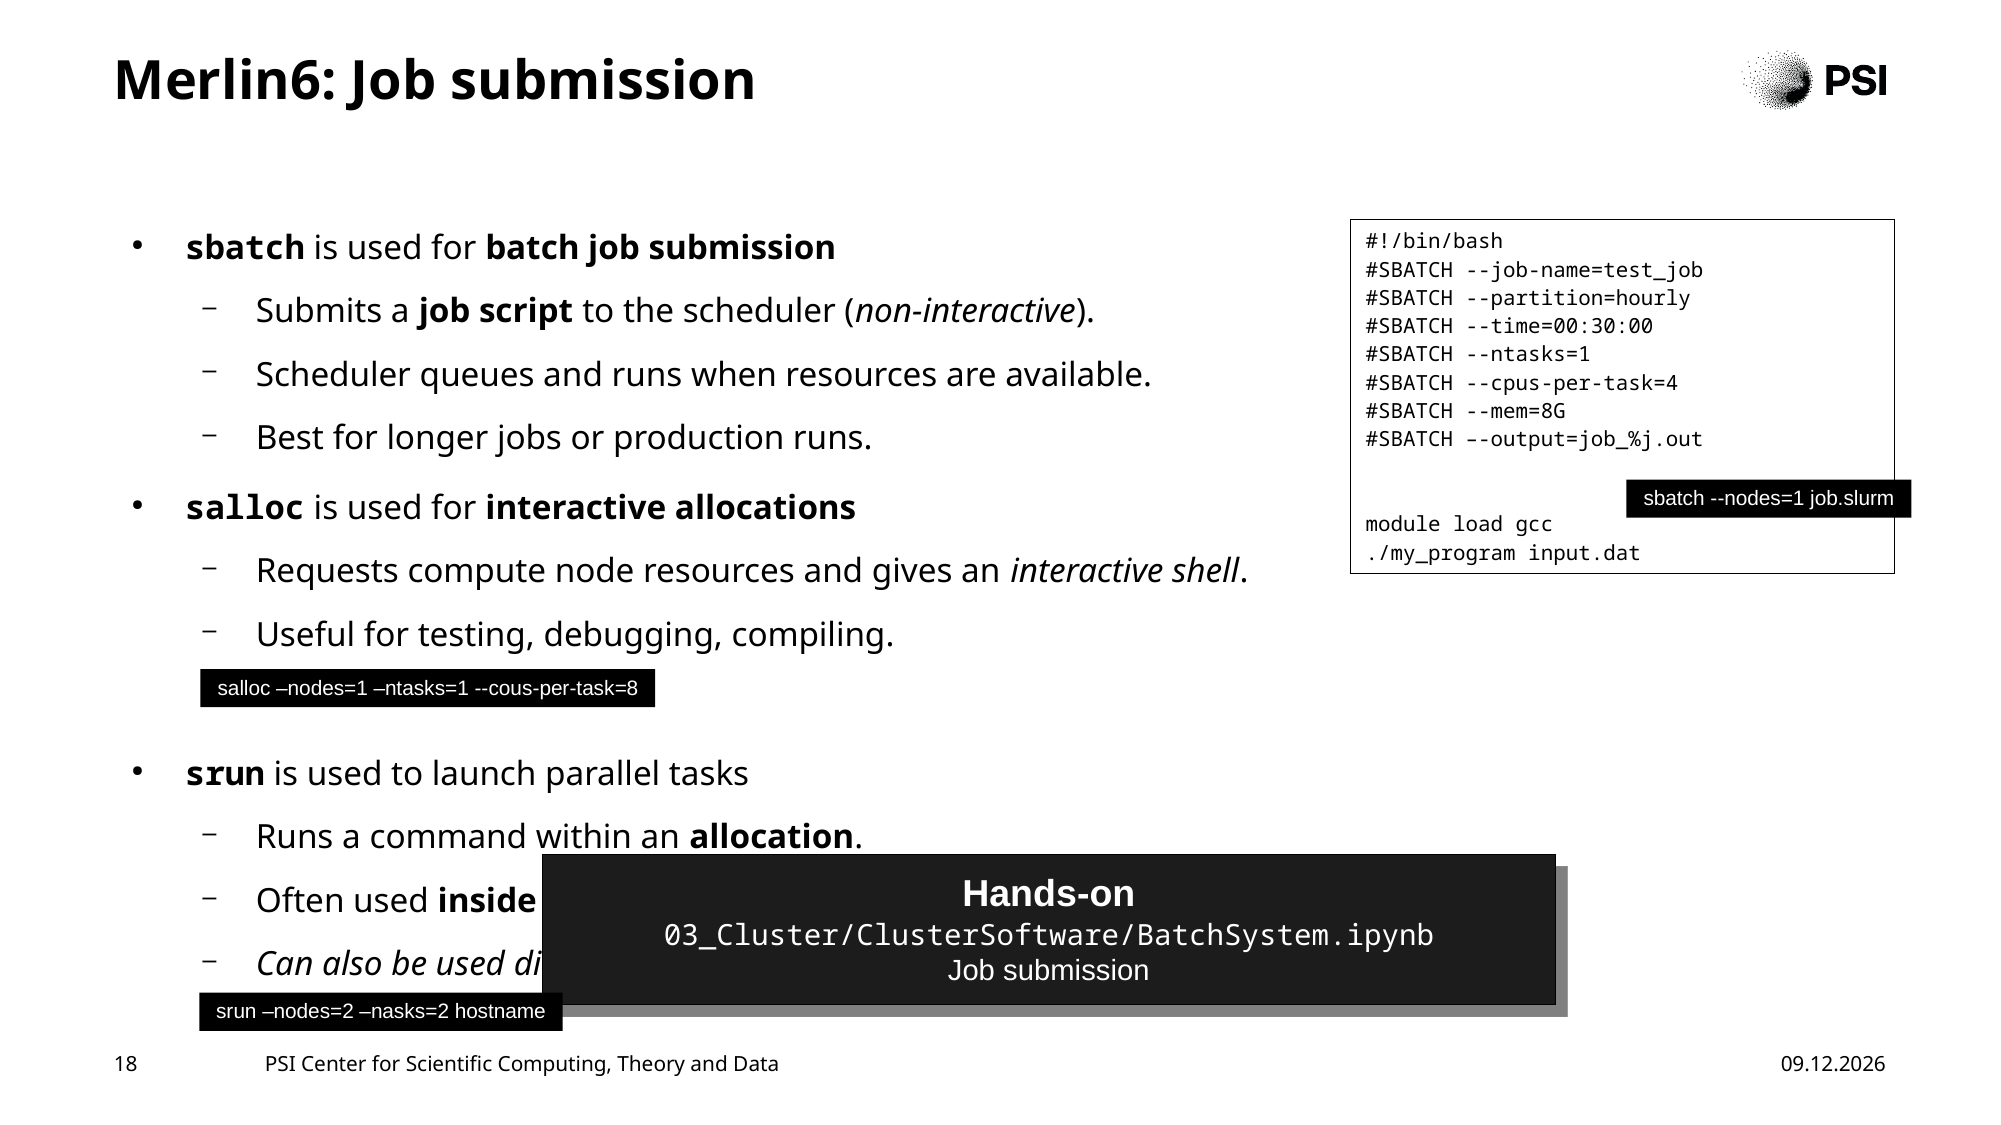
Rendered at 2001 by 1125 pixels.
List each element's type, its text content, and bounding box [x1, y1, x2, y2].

text_box srun –nodes=2 –nasks=2 hostname [199, 992, 563, 1031]
text_box sbatch --nodes=1 job.slurm [1626, 479, 1912, 518]
text_box Hands-on 03_Cluster/ClusterSoftware/BatchSystem.ipynb Job submission [542, 854, 1556, 1005]
list sbatch is used for batch job submission Submits a job script to the scheduler (non-interactive). Scheduler queues and runs when resources are available. Best for longer jobs or production runs. salloc is used for interactive allocations Requests compute node resources and gives an interactive shell. Useful for testing, debugging, compiling. srun is used to launch parallel tasks Runs a command within an allocation. Often used inside sbatch scripts. Can also be used directly (with implicit allocation). [114, 225, 1351, 826]
text_box #!/bin/bash #SBATCH --job-name=test_job #SBATCH --partition=hourly #SBATCH --time=00:30:00 #SBATCH --ntasks=1 #SBATCH --cpus-per-task=4 #SBATCH --mem=8G #SBATCH –-output=job_%j.out module load gcc ./my_program input.dat [1350, 219, 1895, 483]
text_box salloc –nodes=1 –ntasks=1 --cous-per-task=8 [200, 669, 656, 708]
title Merlin6: Job submission [114, 45, 1585, 179]
